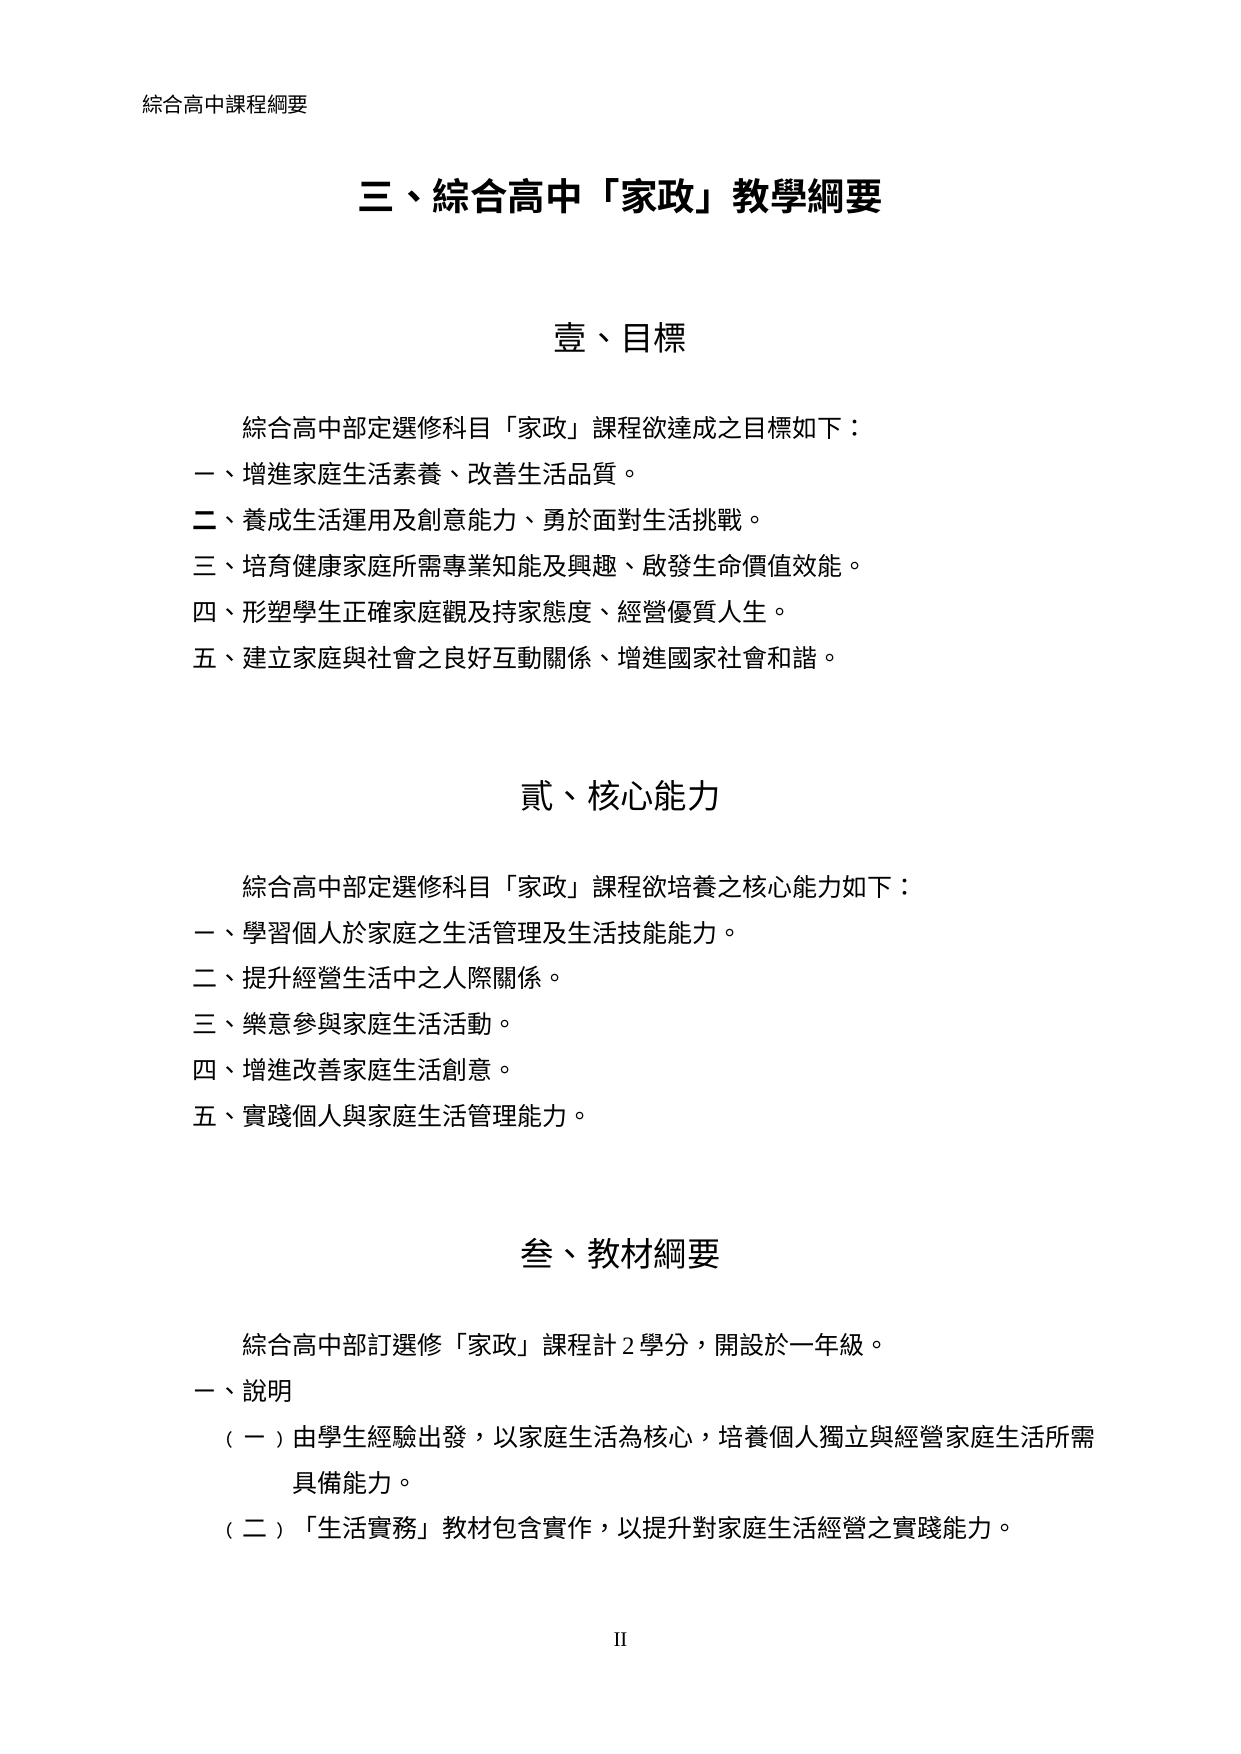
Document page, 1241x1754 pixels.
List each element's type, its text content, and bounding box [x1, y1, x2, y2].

text 五、實踐個人與家庭生活管理能力。 [192, 1092, 1098, 1137]
text 綜合高中部定選修科目「家政」課程欲達成之目標如下： [192, 404, 1098, 450]
text ﹙二﹚「生活實務」教材包含實作，以提升對家庭生活經營之實踐能力。 [217, 1504, 1098, 1550]
text 二、提升經營生活中之人際關係。 [192, 954, 1098, 1000]
text 三、培育健康家庭所需專業知能及興趣、啟發生命價值效能。 [192, 542, 1098, 587]
text 綜合高中部定選修科目「家政」課程欲培養之核心能力如下： [192, 862, 1098, 908]
text 壹、目標 [142, 289, 1098, 381]
text 貳、核心能力 [142, 748, 1098, 839]
text 綜合高中部訂選修「家政」課程計2學分，開設於一年級。 [192, 1321, 1098, 1367]
text 五、建立家庭與社會之良好互動關係、增進國家社會和諧。 [192, 633, 1098, 679]
text ㄧ、增進家庭生活素養、改善生活品質。 [192, 450, 1098, 496]
text ㄧ、學習個人於家庭之生活管理及生活技能能力。 [192, 908, 1098, 954]
text 三、綜合高中「家政」教學綱要 [142, 167, 1098, 221]
text 叁、教材綱要 [142, 1206, 1098, 1298]
text 三、樂意參與家庭生活活動。 [192, 1000, 1098, 1046]
text 四、形塑學生正確家庭觀及持家態度、經營優質人生。 [192, 587, 1098, 633]
text ㄧ、說明 [192, 1367, 1098, 1412]
text 二、養成生活運用及創意能力、勇於面對生活挑戰。 [192, 496, 1098, 542]
text ﹙ㄧ﹚由學生經驗出發，以家庭生活為核心，培養個人獨立與經營家庭生活所需具備能力。 [217, 1412, 1098, 1504]
text 四、增進改善家庭生活創意。 [192, 1046, 1098, 1092]
